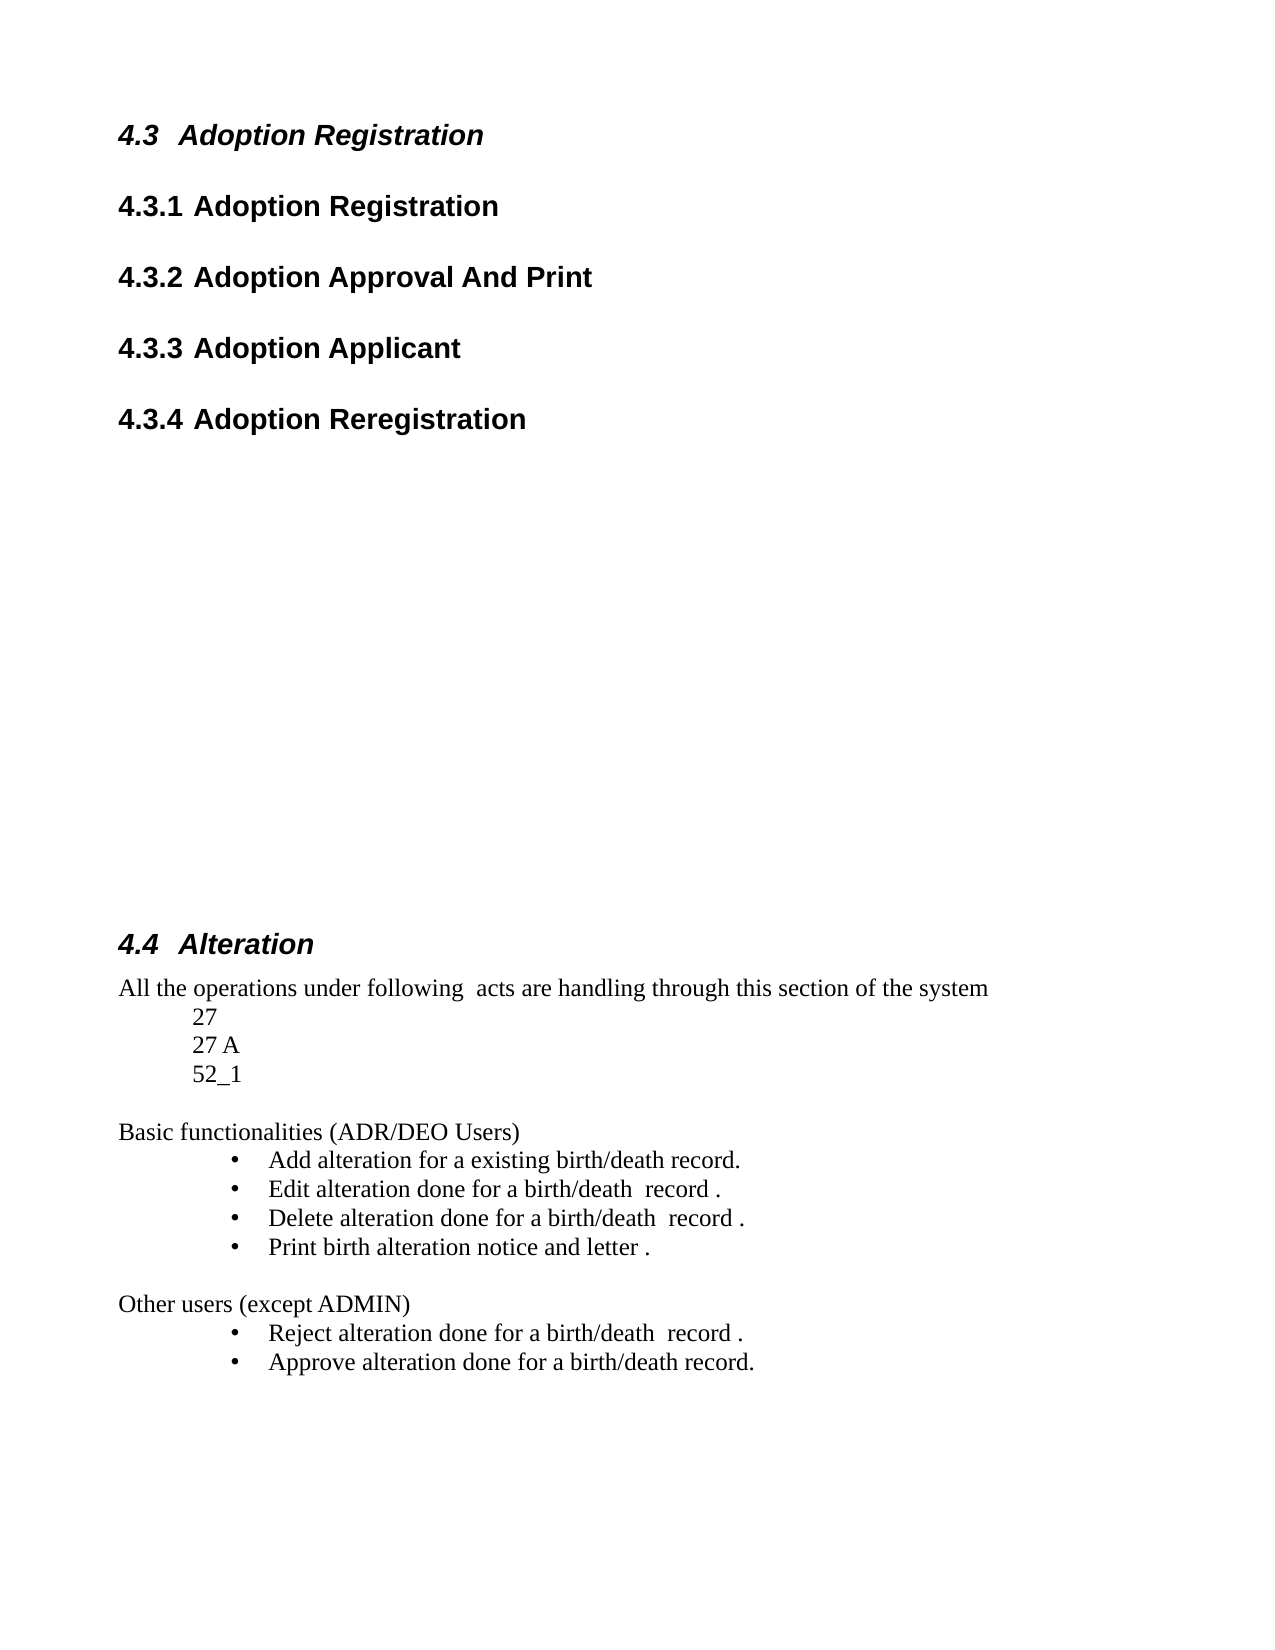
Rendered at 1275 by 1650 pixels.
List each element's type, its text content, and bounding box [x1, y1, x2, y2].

text 27 [118, 1002, 1157, 1031]
list Delete alteration done for a birth/death record . [231, 1203, 1157, 1232]
list Print birth alteration notice and letter . [231, 1232, 1157, 1261]
text All the operations under following acts are handling through this section of the system [118, 973, 1157, 1002]
list Approve alteration done for a birth/death record. [231, 1347, 1157, 1376]
list Edit alteration done for a birth/death record . [231, 1174, 1157, 1203]
text 52_1 [118, 1059, 1157, 1088]
subtitle Adoption Applicant [118, 331, 1157, 365]
subtitle Adoption Registration [118, 189, 1157, 223]
list Reject alteration done for a birth/death record . [231, 1318, 1157, 1347]
text 27 A [118, 1031, 1157, 1059]
subtitle Alteration [118, 927, 1157, 961]
subtitle Adoption Reregistration [118, 402, 1157, 436]
subtitle Adoption Registration [118, 118, 1157, 152]
list Add alteration for a existing birth/death record. [231, 1146, 1157, 1174]
text Basic functionalities (ADR/DEO Users) [118, 1117, 1157, 1146]
text Other users (except ADMIN) [118, 1289, 1157, 1318]
subtitle Adoption Approval And Print [118, 260, 1157, 294]
